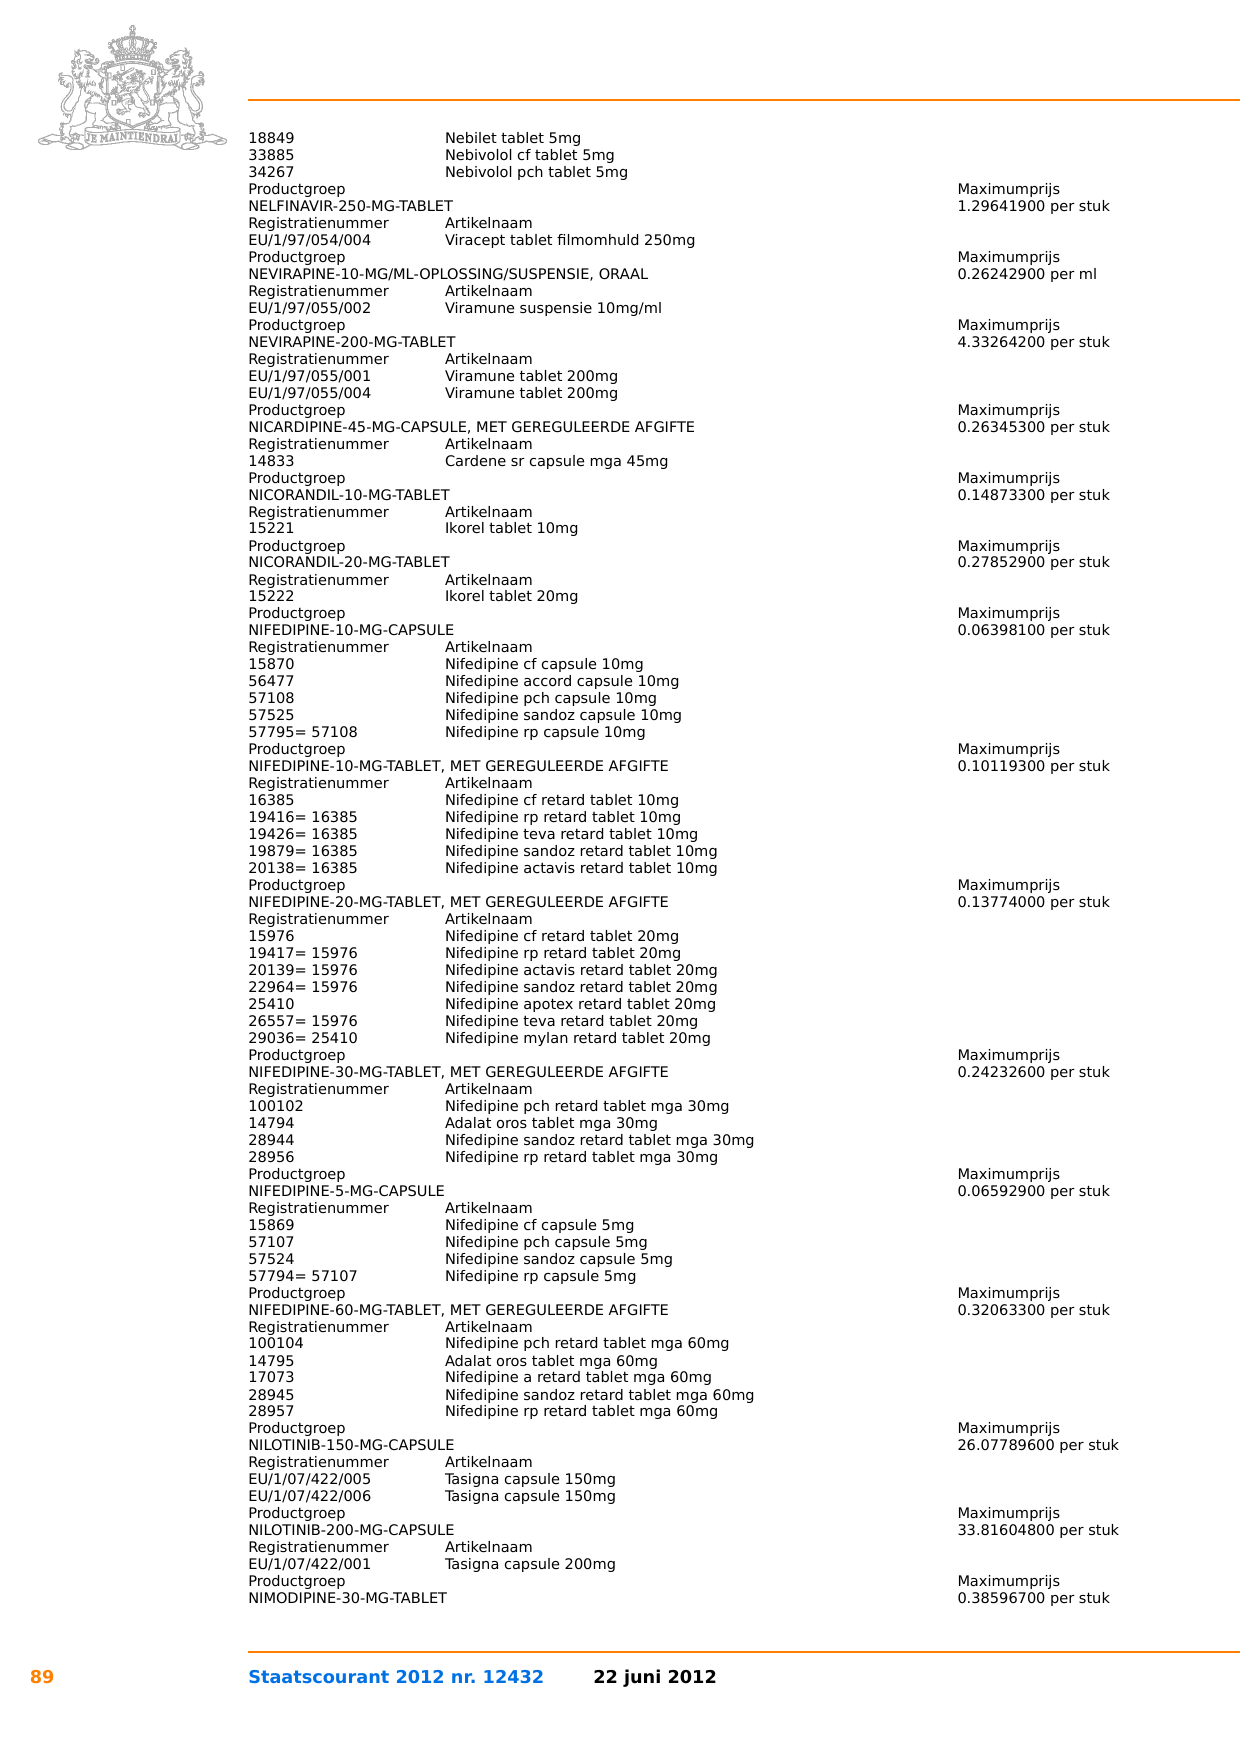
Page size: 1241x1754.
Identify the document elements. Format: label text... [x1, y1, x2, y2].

table_cell Ikorel tablet 10mg [439, 520, 951, 537]
table_cell [951, 215, 1163, 232]
table_cell NILOTINIB-150-MG-CAPSULE [248, 1437, 951, 1454]
table_cell Productgroep [248, 1573, 439, 1590]
table_cell 15869 [248, 1217, 439, 1233]
table_cell 0.26242900 per ml [951, 266, 1163, 283]
table_cell 0.27852900 per stuk [951, 554, 1163, 571]
table_cell 34267 [248, 164, 439, 181]
table_cell Registratienummer [248, 436, 439, 452]
table_cell EU/1/97/054/004 [248, 232, 439, 249]
table_cell [439, 402, 951, 418]
table_cell Nifedipine rp capsule 10mg [439, 724, 951, 741]
table_cell [951, 673, 1163, 690]
table_cell 28944 [248, 1132, 439, 1149]
table_cell Productgroep [248, 317, 439, 334]
table_cell Maximumprijs [951, 1573, 1163, 1590]
table_cell Nifedipine sandoz retard tablet mga 60mg [439, 1386, 951, 1403]
table_cell [951, 843, 1163, 860]
table_cell [951, 775, 1163, 792]
table_cell 18849 [248, 130, 439, 147]
table_cell Artikelnaam [439, 1539, 951, 1556]
table_cell Nifedipine sandoz retard tablet 10mg [439, 843, 951, 860]
table_cell Nifedipine pch retard tablet mga 60mg [439, 1335, 951, 1352]
table_cell [951, 130, 1163, 147]
table_cell Artikelnaam [439, 1200, 951, 1217]
table_cell Artikelnaam [439, 775, 951, 792]
table_cell 100102 [248, 1098, 439, 1115]
table_cell 0.06592900 per stuk [951, 1183, 1163, 1199]
table_cell Nifedipine sandoz capsule 10mg [439, 707, 951, 724]
table_cell Productgroep [248, 1285, 439, 1301]
table_cell 19417= 15976 [248, 945, 439, 962]
table_cell [951, 385, 1163, 402]
table_cell Artikelnaam [439, 215, 951, 232]
table_cell Registratienummer [248, 1081, 439, 1098]
table_cell 19426= 16385 [248, 826, 439, 843]
table_cell Nifedipine pch capsule 10mg [439, 690, 951, 707]
table_cell 15976 [248, 928, 439, 945]
table_cell 14795 [248, 1353, 439, 1369]
table_cell Artikelnaam [439, 436, 951, 452]
table_cell 15870 [248, 656, 439, 673]
table_cell Nifedipine sandoz retard tablet 20mg [439, 979, 951, 996]
table_cell Nifedipine pch capsule 5mg [439, 1234, 951, 1251]
table_cell NIFEDIPINE-60-MG-TABLET, MET GEREGULEERDE AFGIFTE [248, 1301, 951, 1318]
table_cell [951, 1539, 1163, 1556]
table_cell EU/1/07/422/005 [248, 1471, 439, 1488]
table_cell Nifedipine sandoz retard tablet mga 30mg [439, 1132, 951, 1149]
table_cell Productgroep [248, 741, 439, 758]
table_cell [951, 283, 1163, 300]
table_cell [951, 351, 1163, 368]
table_cell NILOTINIB-200-MG-CAPSULE [248, 1522, 951, 1539]
table_cell NIMODIPINE-30-MG-TABLET [248, 1590, 951, 1607]
table_cell Productgroep [248, 402, 439, 418]
table_cell Nifedipine rp retard tablet mga 30mg [439, 1149, 951, 1166]
table_cell 28945 [248, 1386, 439, 1403]
table_cell [951, 928, 1163, 945]
table_cell Cardene sr capsule mga 45mg [439, 453, 951, 469]
table_cell Nifedipine cf capsule 5mg [439, 1217, 951, 1233]
table_cell Registratienummer [248, 911, 439, 928]
table_cell Nifedipine teva retard tablet 20mg [439, 1013, 951, 1030]
table_cell Registratienummer [248, 1200, 439, 1217]
table_cell [951, 1556, 1163, 1573]
table_cell Viracept tablet filmomhuld 250mg [439, 232, 951, 249]
table_cell [951, 300, 1163, 317]
table_cell Nifedipine accord capsule 10mg [439, 673, 951, 690]
table_cell Registratienummer [248, 504, 439, 520]
table_cell 57107 [248, 1234, 439, 1251]
table_cell [951, 147, 1163, 164]
table_cell NICORANDIL-20-MG-TABLET [248, 554, 951, 571]
table_cell [951, 707, 1163, 724]
table_cell [951, 1403, 1163, 1420]
table_cell 25410 [248, 996, 439, 1013]
table_cell [439, 877, 951, 894]
table_cell Registratienummer [248, 351, 439, 368]
table_cell 100104 [248, 1335, 439, 1352]
table_cell Maximumprijs [951, 249, 1163, 266]
table_cell 28957 [248, 1403, 439, 1420]
table_cell [439, 741, 951, 758]
table_cell Maximumprijs [951, 470, 1163, 486]
table_cell Nifedipine rp retard tablet 10mg [439, 809, 951, 826]
table_cell EU/1/07/422/006 [248, 1488, 439, 1505]
table_cell [951, 1268, 1163, 1284]
table_cell 14833 [248, 453, 439, 469]
table_cell 29036= 25410 [248, 1030, 439, 1047]
picture [38, 25, 227, 150]
table_cell Maximumprijs [951, 1285, 1163, 1301]
table_cell Registratienummer [248, 1454, 439, 1471]
table_cell NEVIRAPINE-10-MG/ML-OPLOSSING/SUSPENSIE, ORAAL [248, 266, 951, 283]
table_cell Registratienummer [248, 1539, 439, 1556]
table_cell EU/1/97/055/001 [248, 368, 439, 384]
table_cell NIFEDIPINE-30-MG-TABLET, MET GEREGULEERDE AFGIFTE [248, 1064, 951, 1081]
table_cell [951, 860, 1163, 877]
table_cell NIFEDIPINE-10-MG-TABLET, MET GEREGULEERDE AFGIFTE [248, 758, 951, 775]
table_cell [951, 1115, 1163, 1132]
table_cell [951, 1454, 1163, 1471]
table_cell [951, 826, 1163, 843]
table_cell [951, 164, 1163, 181]
table_cell NELFINAVIR-250-MG-TABLET [248, 198, 951, 215]
table_cell [951, 962, 1163, 979]
table_cell [951, 1471, 1163, 1488]
table_cell 56477 [248, 673, 439, 690]
table_cell Productgroep [248, 181, 439, 198]
table_cell 15221 [248, 520, 439, 537]
table_cell Maximumprijs [951, 741, 1163, 758]
table_cell Artikelnaam [439, 1454, 951, 1471]
table_cell Registratienummer [248, 571, 439, 588]
table_cell [951, 1013, 1163, 1030]
table_cell [951, 1335, 1163, 1352]
table_cell 26.07789600 per stuk [951, 1437, 1163, 1454]
table_cell Productgroep [248, 1505, 439, 1522]
table_cell [951, 368, 1163, 384]
table_cell 0.06398100 per stuk [951, 622, 1163, 639]
table_cell [951, 1081, 1163, 1098]
table_cell Artikelnaam [439, 504, 951, 520]
table_cell Productgroep [248, 249, 439, 266]
table_cell Artikelnaam [439, 1319, 951, 1335]
table_cell Registratienummer [248, 775, 439, 792]
table_cell 57794= 57107 [248, 1268, 439, 1284]
table_cell Artikelnaam [439, 351, 951, 368]
table_cell NICARDIPINE-45-MG-CAPSULE, MET GEREGULEERDE AFGIFTE [248, 419, 951, 436]
table_cell [951, 1386, 1163, 1403]
table_cell EU/1/07/422/001 [248, 1556, 439, 1573]
table_cell [951, 504, 1163, 520]
table_cell NIFEDIPINE-10-MG-CAPSULE [248, 622, 951, 639]
table_cell 0.13774000 per stuk [951, 894, 1163, 911]
table_cell 19879= 16385 [248, 843, 439, 860]
table_cell 16385 [248, 792, 439, 809]
table_cell [951, 571, 1163, 588]
table_cell Tasigna capsule 200mg [439, 1556, 951, 1573]
table_cell Nebivolol pch tablet 5mg [439, 164, 951, 181]
table_cell Registratienummer [248, 639, 439, 656]
table_cell 0.26345300 per stuk [951, 419, 1163, 436]
table_cell Registratienummer [248, 283, 439, 300]
table_cell Nebilet tablet 5mg [439, 130, 951, 147]
table_cell [951, 979, 1163, 996]
table_cell Maximumprijs [951, 317, 1163, 334]
table_cell 57795= 57108 [248, 724, 439, 741]
table_cell Productgroep [248, 1420, 439, 1437]
table_cell Productgroep [248, 1166, 439, 1183]
table_cell Maximumprijs [951, 877, 1163, 894]
table_cell Productgroep [248, 877, 439, 894]
table_cell Productgroep [248, 605, 439, 622]
table_cell Tasigna capsule 150mg [439, 1488, 951, 1505]
table_cell NIFEDIPINE-20-MG-TABLET, MET GEREGULEERDE AFGIFTE [248, 894, 951, 911]
table_cell [951, 520, 1163, 537]
table_cell Nifedipine mylan retard tablet 20mg [439, 1030, 951, 1047]
table_cell [951, 792, 1163, 809]
table_cell Productgroep [248, 470, 439, 486]
table_cell [951, 1488, 1163, 1505]
table_cell Artikelnaam [439, 283, 951, 300]
table_cell 0.10119300 per stuk [951, 758, 1163, 775]
table_cell Viramune tablet 200mg [439, 368, 951, 384]
table_cell [951, 1319, 1163, 1335]
table_cell Artikelnaam [439, 639, 951, 656]
table_cell Nifedipine pch retard tablet mga 30mg [439, 1098, 951, 1115]
table_cell 1.29641900 per stuk [951, 198, 1163, 215]
table_cell [951, 1369, 1163, 1386]
table_cell 0.38596700 per stuk [951, 1590, 1163, 1607]
table_cell [951, 1098, 1163, 1115]
table_cell [951, 1149, 1163, 1166]
table_cell Maximumprijs [951, 1047, 1163, 1064]
table_cell [951, 639, 1163, 656]
table_cell Nifedipine teva retard tablet 10mg [439, 826, 951, 843]
table_cell [951, 588, 1163, 605]
table_cell 57524 [248, 1251, 439, 1267]
table_cell Artikelnaam [439, 911, 951, 928]
table_cell 15222 [248, 588, 439, 605]
table_cell Nifedipine cf retard tablet 10mg [439, 792, 951, 809]
table_cell 57108 [248, 690, 439, 707]
table_cell [951, 1030, 1163, 1047]
table_cell NIFEDIPINE-5-MG-CAPSULE [248, 1183, 951, 1199]
table_cell [439, 1285, 951, 1301]
table_cell Nifedipine a retard tablet mga 60mg [439, 1369, 951, 1386]
table_cell [439, 1573, 951, 1590]
table_cell 33885 [248, 147, 439, 164]
table_cell [951, 656, 1163, 673]
table_cell 19416= 16385 [248, 809, 439, 826]
table_cell Adalat oros tablet mga 30mg [439, 1115, 951, 1132]
table_cell Maximumprijs [951, 402, 1163, 418]
table_cell Maximumprijs [951, 1505, 1163, 1522]
table_cell Nifedipine rp retard tablet 20mg [439, 945, 951, 962]
table_cell NICORANDIL-10-MG-TABLET [248, 486, 951, 503]
table_cell [439, 1420, 951, 1437]
table_cell 22964= 15976 [248, 979, 439, 996]
table_cell Productgroep [248, 538, 439, 554]
table_cell [951, 436, 1163, 452]
table_cell [439, 470, 951, 486]
table_cell 0.24232600 per stuk [951, 1064, 1163, 1081]
table_cell Maximumprijs [951, 1420, 1163, 1437]
table_cell 4.33264200 per stuk [951, 334, 1163, 351]
table_cell [951, 996, 1163, 1013]
table_cell 0.14873300 per stuk [951, 486, 1163, 503]
table_cell Nifedipine sandoz capsule 5mg [439, 1251, 951, 1267]
table_cell [951, 911, 1163, 928]
table_cell [951, 945, 1163, 962]
table_cell [439, 538, 951, 554]
table_cell Viramune tablet 200mg [439, 385, 951, 402]
table_cell Maximumprijs [951, 1166, 1163, 1183]
table_cell Nifedipine rp retard tablet mga 60mg [439, 1403, 951, 1420]
table_cell [439, 249, 951, 266]
table_cell [439, 1505, 951, 1522]
table_cell 20139= 15976 [248, 962, 439, 979]
table_cell 20138= 16385 [248, 860, 439, 877]
table_cell 17073 [248, 1369, 439, 1386]
table_cell [439, 1047, 951, 1064]
table_cell Ikorel tablet 20mg [439, 588, 951, 605]
table_cell [951, 1251, 1163, 1267]
table_cell [951, 690, 1163, 707]
table_cell Nebivolol cf tablet 5mg [439, 147, 951, 164]
table_cell [951, 1353, 1163, 1369]
table_cell [951, 1200, 1163, 1217]
table_cell [951, 1132, 1163, 1149]
table_cell 57525 [248, 707, 439, 724]
table_cell [951, 232, 1163, 249]
table_cell Artikelnaam [439, 1081, 951, 1098]
table_cell EU/1/97/055/004 [248, 385, 439, 402]
table_cell [951, 453, 1163, 469]
table_cell Nifedipine actavis retard tablet 10mg [439, 860, 951, 877]
table_cell Artikelnaam [439, 571, 951, 588]
table_cell Registratienummer [248, 1319, 439, 1335]
table_cell [951, 724, 1163, 741]
table_cell Tasigna capsule 150mg [439, 1471, 951, 1488]
table_cell [439, 181, 951, 198]
table_cell 28956 [248, 1149, 439, 1166]
table_cell [951, 809, 1163, 826]
table_cell Nifedipine actavis retard tablet 20mg [439, 962, 951, 979]
table_cell Maximumprijs [951, 605, 1163, 622]
table_cell Nifedipine cf retard tablet 20mg [439, 928, 951, 945]
table_cell Registratienummer [248, 215, 439, 232]
table_cell 26557= 15976 [248, 1013, 439, 1030]
table_cell Maximumprijs [951, 181, 1163, 198]
table_cell [951, 1234, 1163, 1251]
table_cell [439, 317, 951, 334]
table_cell EU/1/97/055/002 [248, 300, 439, 317]
table_cell [439, 1166, 951, 1183]
table_cell 0.32063300 per stuk [951, 1301, 1163, 1318]
table_cell [951, 1217, 1163, 1233]
table_cell Nifedipine rp capsule 5mg [439, 1268, 951, 1284]
table_cell Productgroep [248, 1047, 439, 1064]
table_cell [439, 605, 951, 622]
table_cell Nifedipine cf capsule 10mg [439, 656, 951, 673]
table_cell 33.81604800 per stuk [951, 1522, 1163, 1539]
table_cell Maximumprijs [951, 538, 1163, 554]
table_cell Adalat oros tablet mga 60mg [439, 1353, 951, 1369]
table_cell 14794 [248, 1115, 439, 1132]
table_cell Nifedipine apotex retard tablet 20mg [439, 996, 951, 1013]
table_cell Viramune suspensie 10mg/ml [439, 300, 951, 317]
table_cell NEVIRAPINE-200-MG-TABLET [248, 334, 951, 351]
